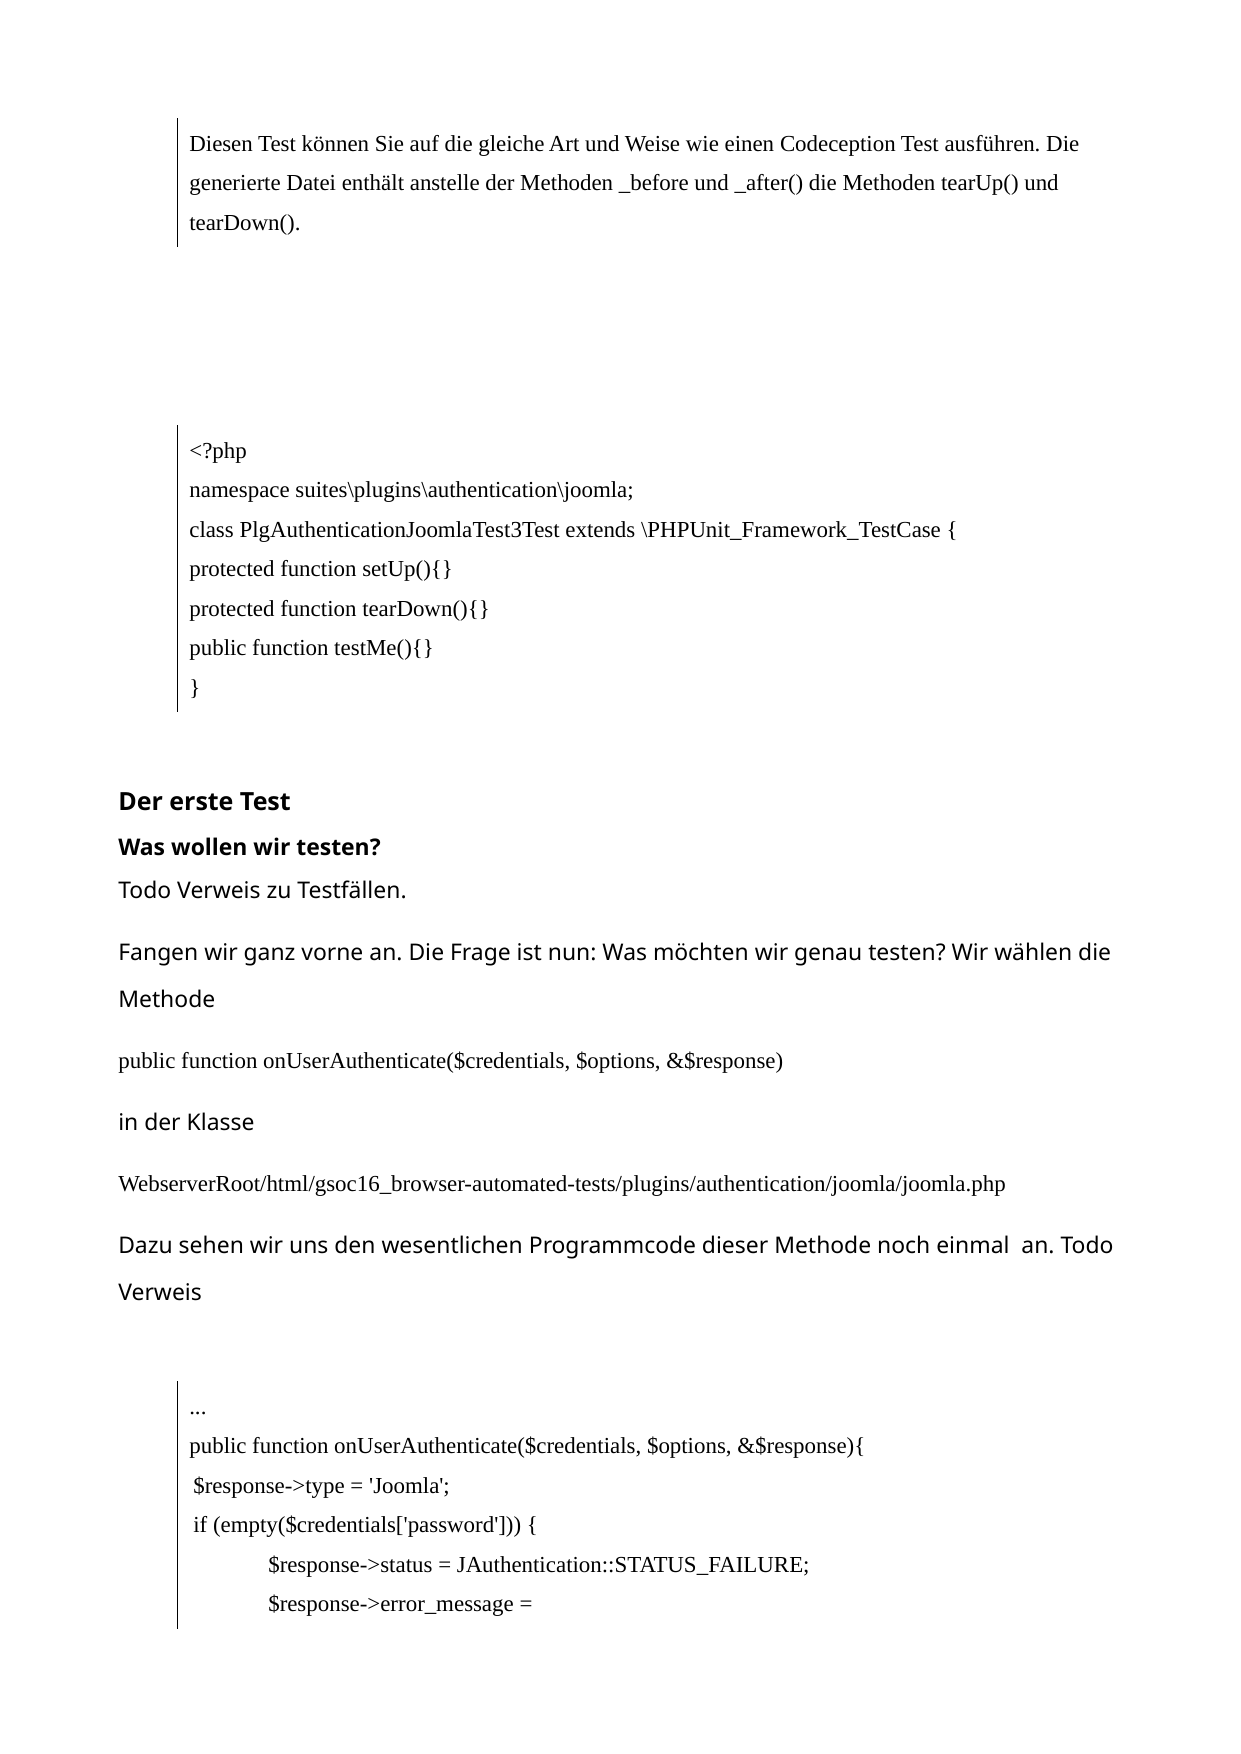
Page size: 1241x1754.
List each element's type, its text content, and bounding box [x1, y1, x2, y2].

text Dazu sehen wir uns den wesentlichen Programmcode dieser Methode noch einmal an. Todo Verweis [118, 1228, 1122, 1307]
text Fangen wir ganz vorne an. Die Frage ist nun: Was möchten wir genau testen? Wir wählen die Methode [118, 936, 1122, 1014]
subtitle Was wollen wir testen? [118, 831, 1122, 862]
text public function onUserAuthenticate($credentials, $options, &$response) [118, 1044, 1122, 1075]
text Diesen Test können Sie auf die gleiche Art und Weise wie einen Codeception Test ausführen. Die generierte Datei enthält anstelle der Methoden _before und _after() die Methoden tearUp() und tearDown(). [178, 118, 1122, 247]
text ... public function onUserAuthenticate($credentials, $options, &$response){ $response->type = 'Joomla'; if (empty($credentials['password'])) { $response->status = JAuthentication::STATUS_FAILURE; $response->error_message = [178, 1381, 1122, 1629]
text Todo Verweis zu Testfällen. [118, 874, 1122, 906]
text WebserverRoot/html/gsoc16_browser-automated-tests/plugins/authentication/joomla/joomla.php [118, 1167, 1122, 1198]
subtitle Der erste Test [118, 784, 1122, 818]
text <?php namespace suites\plugins\authentication\joomla; class PlgAuthenticationJoomlaTest3Test extends \PHPUnit_Framework_TestCase { protected function setUp(){} protected function tearDown(){} public function testMe(){} } [178, 425, 1122, 712]
text in der Klasse [118, 1106, 1122, 1137]
